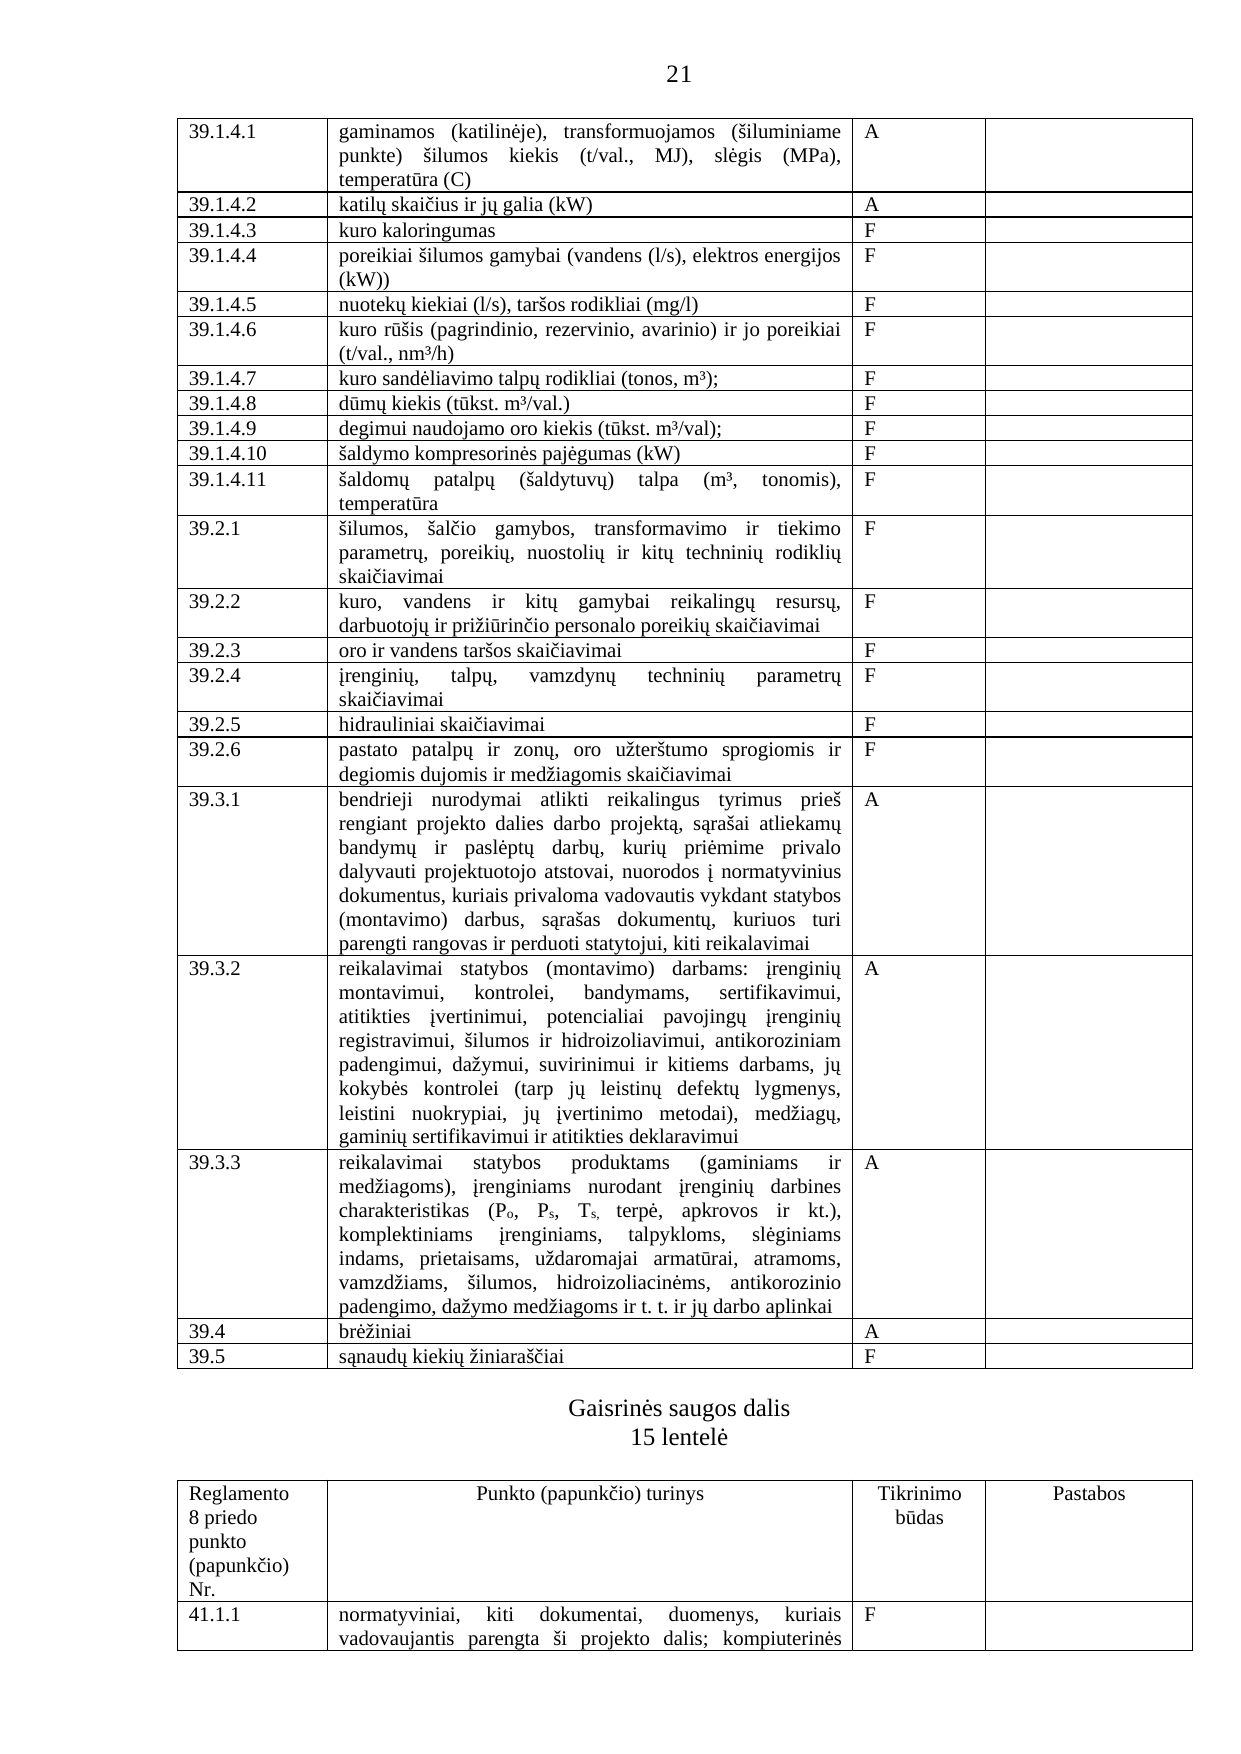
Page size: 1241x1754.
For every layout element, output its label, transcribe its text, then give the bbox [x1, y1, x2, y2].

table_cell F [853, 243, 985, 291]
table_cell A [853, 956, 985, 1148]
table_cell 41.1.1 [178, 1602, 327, 1650]
table_cell nuotekų kiekiai (l/s), taršos rodikliai (mg/l) [328, 292, 852, 316]
table_cell A [853, 193, 985, 216]
table_cell normatyviniai, kiti dokumentai, duomenys, kuriais vadovaujantis parengta ši projekto dalis; kompiuterinės [328, 1602, 852, 1650]
table_cell F [853, 712, 985, 736]
table_cell [986, 738, 1192, 786]
table_cell [986, 589, 1192, 637]
table_cell 39.1.4.8 [178, 391, 327, 415]
table_cell [986, 1319, 1192, 1343]
table_cell F [853, 292, 985, 316]
table_cell kuro kaloringumas [328, 218, 852, 242]
table_cell pastato patalpų ir zonų, oro užterštumo sprogiomis ir degiomis dujomis ir medžiagomis skaičiavimai [328, 738, 852, 786]
table_cell [986, 119, 1192, 191]
table_cell [986, 956, 1192, 1148]
table_cell 39.1.4.3 [178, 218, 327, 242]
table_cell 39.1.4.6 [178, 317, 327, 365]
table_cell šaldomų patalpų (šaldytuvų) talpa (m³, tonomis), temperatūra [328, 466, 852, 514]
table_cell F [853, 1602, 985, 1650]
table_cell 39.4 [178, 1319, 327, 1343]
table_cell F [853, 516, 985, 588]
table_cell reikalavimai statybos (montavimo) darbams: įrenginių montavimui, kontrolei, bandymams, sertifikavimui, atitikties įvertinimui, potencialiai pavojingų įrenginių registravimui, šilumos ir hidroizoliavimui, antikoroziniam padengimui, dažymui, suvirinimui ir kitiems darbams, jų kokybės kontrolei (tarp jų leistinų defektų lygmenys, leistini nuokrypiai, jų įvertinimo metodai), medžiagų, gaminių sertifikavimui ir atitikties deklaravimui [328, 956, 852, 1148]
table_cell 39.1.4.10 [178, 441, 327, 465]
table_cell 39.5 [178, 1344, 327, 1368]
table_cell įrenginių, talpų, vamzdynų techninių parametrų skaičiavimai [328, 663, 852, 711]
table_cell gaminamos (katilinėje), transformuojamos (šiluminiame punkte) šilumos kiekis (t/val., MJ), slėgis (MPa), temperatūra (C) [328, 119, 852, 191]
table_cell [986, 663, 1192, 711]
table_cell F [853, 589, 985, 637]
table_cell A [853, 1319, 985, 1343]
table_cell [986, 366, 1192, 390]
table_cell [986, 292, 1192, 316]
table_cell [986, 243, 1192, 291]
table_cell 39.2.5 [178, 712, 327, 736]
table_cell 39.2.6 [178, 738, 327, 786]
table_cell [986, 466, 1192, 514]
table_cell 39.1.4.11 [178, 466, 327, 514]
table_cell F [853, 416, 985, 440]
table_cell [986, 1602, 1192, 1650]
table_cell šaldymo kompresorinės pajėgumas (kW) [328, 441, 852, 465]
table_cell [986, 218, 1192, 242]
table_cell degimui naudojamo oro kiekis (tūkst. m³/val); [328, 416, 852, 440]
table_cell [986, 441, 1192, 465]
table_cell [986, 712, 1192, 736]
table_cell 39.1.4.1 [178, 119, 327, 191]
table_cell šilumos, šalčio gamybos, transformavimo ir tiekimo parametrų, poreikių, nuostolių ir kitų techninių rodiklių skaičiavimai [328, 516, 852, 588]
table_cell F [853, 663, 985, 711]
table_cell F [853, 391, 985, 415]
table_cell F [853, 466, 985, 514]
table_header Punkto (papunkčio) turinys [328, 1481, 852, 1601]
table_cell [986, 193, 1192, 216]
table_cell [986, 516, 1192, 588]
table_cell 39.1.4.4 [178, 243, 327, 291]
table_cell A [853, 787, 985, 955]
table_cell 39.2.1 [178, 516, 327, 588]
table_cell 39.2.2 [178, 589, 327, 637]
table_cell kuro rūšis (pagrindinio, rezervinio, avarinio) ir jo poreikiai (t/val., nm³/h) [328, 317, 852, 365]
table_cell 39.2.3 [178, 638, 327, 662]
table_cell oro ir vandens taršos skaičiavimai [328, 638, 852, 662]
table_cell [986, 1150, 1192, 1318]
table_cell A [853, 119, 985, 191]
table_cell kuro sandėliavimo talpų rodikliai (tonos, m³); [328, 366, 852, 390]
table_cell F [853, 441, 985, 465]
table_header Tikrinimo būdas [853, 1481, 985, 1601]
table_cell 39.1.4.7 [178, 366, 327, 390]
table_cell [986, 416, 1192, 440]
table_cell [986, 787, 1192, 955]
table_cell [986, 638, 1192, 662]
table_cell bendrieji nurodymai atlikti reikalingus tyrimus prieš rengiant projekto dalies darbo projektą, sąrašai atliekamų bandymų ir paslėptų darbų, kurių priėmime privalo dalyvauti projektuotojo atstovai, nuorodos į normatyvinius dokumentus, kuriais privaloma vadovautis vykdant statybos (montavimo) darbus, sąrašas dokumentų, kuriuos turi parengti rangovas ir perduoti statytojui, kiti reikalavimai [328, 787, 852, 955]
table_cell [986, 391, 1192, 415]
table_cell F [853, 366, 985, 390]
table_cell reikalavimai statybos produktams (gaminiams ir medžiagoms), įrenginiams nurodant įrenginių darbines charakteristikas (Po, Ps, Ts, terpė, apkrovos ir kt.), komplektiniams įrenginiams, talpykloms, slėginiams indams, prietaisams, uždaromajai armatūrai, atramoms, vamzdžiams, šilumos, hidroizoliacinėms, antikorozinio padengimo, dažymo medžiagoms ir t. t. ir jų darbo aplinkai [328, 1150, 852, 1318]
table_cell dūmų kiekis (tūkst. m³/val.) [328, 391, 852, 415]
table_cell A [853, 1150, 985, 1318]
table_cell F [853, 638, 985, 662]
table_cell F [853, 317, 985, 365]
table_cell hidrauliniai skaičiavimai [328, 712, 852, 736]
table_cell 39.3.2 [178, 956, 327, 1148]
table_cell sąnaudų kiekių žiniaraščiai [328, 1344, 852, 1368]
table_cell F [853, 738, 985, 786]
table_cell F [853, 218, 985, 242]
table_cell [986, 1344, 1192, 1368]
table_cell katilų skaičius ir jų galia (kW) [328, 193, 852, 216]
table_cell F [853, 1344, 985, 1368]
table_cell 39.2.4 [178, 663, 327, 711]
text Gaisrinės saugos dalis [177, 1393, 1181, 1422]
table_cell kuro, vandens ir kitų gamybai reikalingų resursų, darbuotojų ir prižiūrinčio personalo poreikių skaičiavimai [328, 589, 852, 637]
table_header Reglamento 8 priedo punkto (papunkčio) Nr. [178, 1481, 327, 1601]
table_header Pastabos [986, 1481, 1192, 1601]
table_cell 39.1.4.5 [178, 292, 327, 316]
table_cell 39.1.4.9 [178, 416, 327, 440]
table_cell 39.1.4.2 [178, 193, 327, 216]
table_cell 39.3.1 [178, 787, 327, 955]
text 15 lentelė [177, 1422, 1181, 1451]
table_cell poreikiai šilumos gamybai (vandens (l/s), elektros energijos (kW)) [328, 243, 852, 291]
table_cell brėžiniai [328, 1319, 852, 1343]
table_cell [986, 317, 1192, 365]
table_cell 39.3.3 [178, 1150, 327, 1318]
